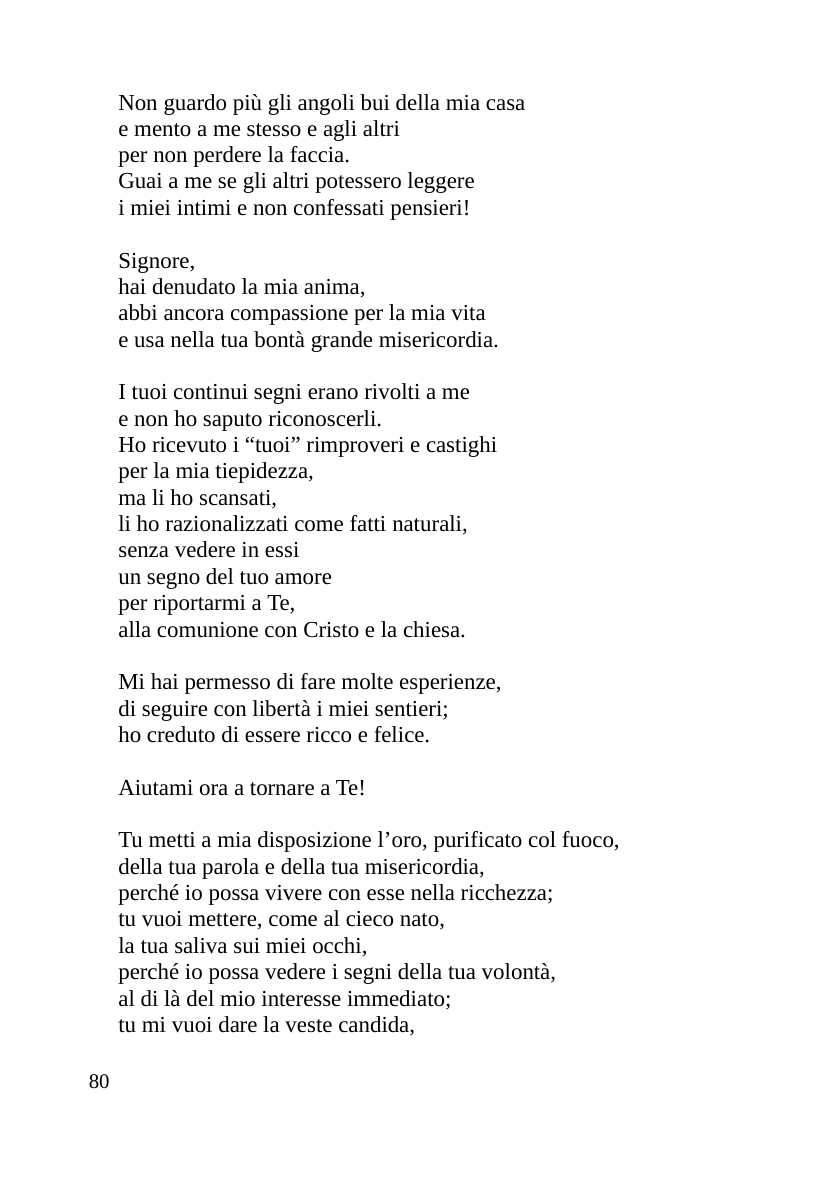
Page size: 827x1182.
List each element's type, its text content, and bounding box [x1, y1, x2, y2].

text al di là del mio interesse immediato; [88, 984, 738, 1011]
text I tuoi continui segni erano rivolti a me [88, 378, 738, 405]
text i miei intimi e non confessati pensieri! [88, 194, 738, 220]
text perché io possa vivere con esse nella ricchezza; [88, 879, 738, 906]
text la tua saliva sui miei occhi, [88, 932, 738, 958]
text della tua parola e della tua misericordia, [88, 853, 738, 879]
text di seguire con libertà i miei sentieri; [88, 695, 738, 721]
text tu mi vuoi dare la veste candida, [88, 1011, 738, 1037]
text li ho razionalizzati come fatti naturali, [88, 510, 738, 537]
text e mento a me stesso e agli altri [88, 115, 738, 141]
text e usa nella tua bontà grande misericordia. [88, 326, 738, 352]
text e non ho saputo riconoscerli. [88, 405, 738, 431]
text Aiutami ora a tornare a Te! [88, 774, 738, 800]
text Tu metti a mia disposizione l’oro, purificato col fuoco, [88, 826, 738, 853]
text perché io possa vedere i segni della tua volontà, [88, 958, 738, 984]
text Non guardo più gli angoli bui della mia casa [88, 88, 738, 115]
text un segno del tuo amore [88, 563, 738, 589]
text senza vedere in essi [88, 537, 738, 563]
text ho creduto di essere ricco e felice. [88, 721, 738, 747]
text per non perdere la faccia. [88, 141, 738, 168]
text abbi ancora compassione per la mia vita [88, 299, 738, 326]
text per la mia tiepidezza, [88, 457, 738, 484]
text Signore, [88, 247, 738, 273]
text per riportarmi a Te, [88, 589, 738, 616]
text hai denudato la mia anima, [88, 273, 738, 299]
text Mi hai permesso di fare molte esperienze, [88, 668, 738, 695]
text alla comunione con Cristo e la chiesa. [88, 616, 738, 642]
text ma li ho scansati, [88, 484, 738, 510]
text Ho ricevuto i “tuoi” rimproveri e castighi [88, 431, 738, 457]
text Guai a me se gli altri potessero leggere [88, 168, 738, 194]
text tu vuoi mettere, come al cieco nato, [88, 906, 738, 932]
